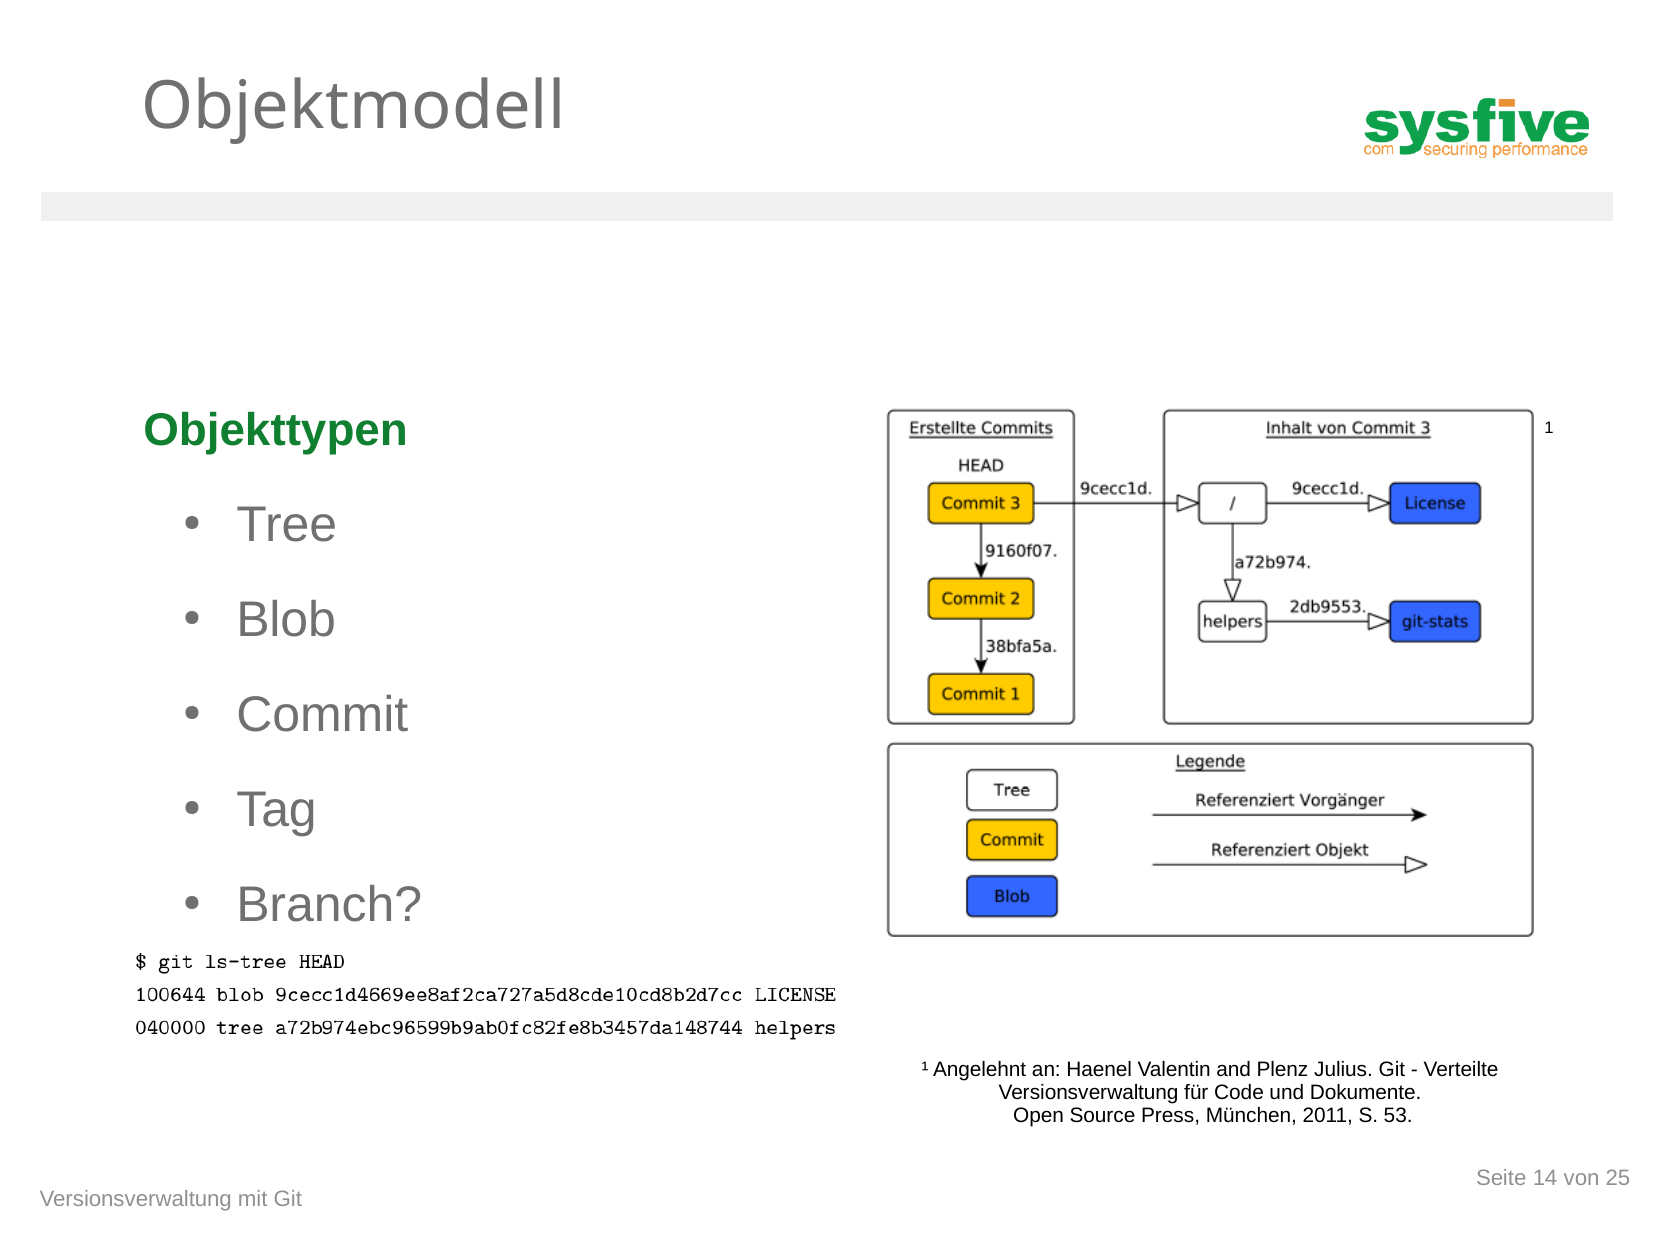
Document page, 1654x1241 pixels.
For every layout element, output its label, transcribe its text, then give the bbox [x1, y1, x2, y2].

picture [129, 944, 844, 1044]
text_box [41, 192, 1613, 221]
picture [1364, 98, 1589, 158]
text_box 1 [1542, 412, 1560, 443]
title Objekttypen [143, 386, 1100, 473]
picture [879, 401, 1542, 945]
text_box ¹ Angelehnt an: Haenel Valentin and Plenz Julius. Git - Verteilte Versionsverwaltung für Code und Dokumente. Open Source Press, München, 2011, S. 53. [906, 1055, 1654, 1129]
text_box Seite <number> von 25 [1452, 1139, 1654, 1218]
title Objektmodell [141, 59, 1099, 146]
list Tree Blob Commit Tag Branch? [165, 496, 1276, 1111]
text_box Versionsverwaltung mit Git [11, 1181, 331, 1217]
